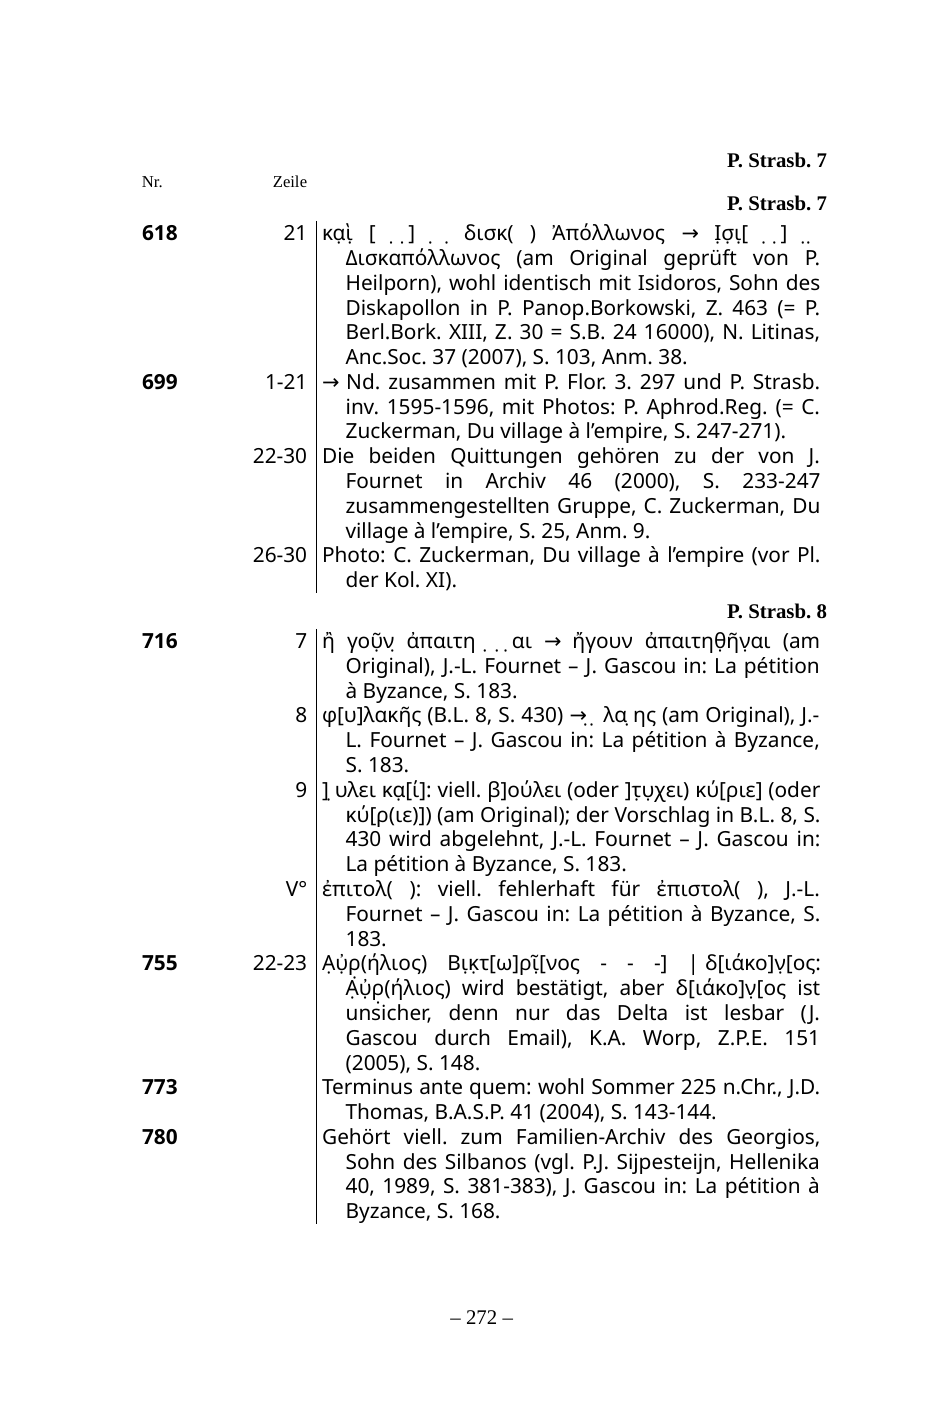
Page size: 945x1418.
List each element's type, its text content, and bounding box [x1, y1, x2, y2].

table_cell 1-21 [224, 370, 316, 444]
table_cell Die beiden Quittungen gehören zu der von J. Fournet in Archiv 46 (2000), S. 233-247 zusammengestellten Gruppe, C. Zuckerman, Du village à l’empire, S. 25, Anm. 9. [317, 444, 827, 543]
table_cell 780 [136, 1125, 316, 1224]
subtitle P. Strasb. 8 [136, 599, 827, 623]
table_cell [136, 444, 224, 543]
table_header 716 [136, 629, 224, 703]
table_cell [136, 877, 224, 951]
table_cell [136, 543, 224, 593]
table_cell Α̣ὐ̣ρ̣(ήλιος) Βι̣κ̣τ[ω]ρῖ̣[νος - - -] | δ[ιάκο]ν̣[ος: Α̣ὐ̣ρ̣(ήλιος) wird bestätigt, aber δ[ιάκο]ν̣[ος ist unsicher, denn nur das Delta ist lesbar (J. Gascou durch Email), K.A. Worp, Z.P.E. 151 (2005), S. 148. [317, 951, 827, 1075]
table_cell 773 [136, 1075, 316, 1124]
table_cell Gehört viell. zum Familien-Archiv des Georgios, Sohn des Silbanos (vgl. P.J. Sijpesteijn, Hellenika 40, 1989, S. 381-383), J. Gascou in: La pétition à Byzance, S. 168. [317, 1125, 827, 1224]
table_cell Photo: C. Zuckerman, Du village à l’empire (vor Pl. der Kol. XI). [317, 543, 827, 593]
table_cell 26-30 [224, 543, 316, 593]
table_cell [136, 778, 224, 877]
table_cell V° [224, 877, 316, 951]
subtitle P. Strasb. 7 [136, 191, 827, 215]
table_cell φ[υ]λακῆς (B.L. 8, S. 430) → ̣ ̣ λα ̣ης (am Original), J.-L. Fournet – J. Gascou in: La pétition à Byzance, S. 183. [317, 703, 827, 777]
table_cell ] ̣υλει κα̣[ί]: viell. β]ούλει (oder ]τ̣υ̣χει) κύ[ριε] (oder κύ[ρ(ιε)]) (am Original); der Vorschlag in B.L. 8, S. 430 wird abgelehnt, J.-L. Fournet – J. Gascou in: La pétition à Byzance, S. 183. [317, 778, 827, 877]
table_cell 22-23 [224, 951, 316, 1075]
table_cell 22-30 [224, 444, 316, 543]
table_header 21 [224, 221, 316, 369]
table_cell [136, 703, 224, 777]
table_header 618 [136, 221, 224, 369]
table_cell 755 [136, 951, 224, 1075]
table_cell 9 [224, 778, 316, 877]
table_cell 699 [136, 370, 224, 444]
table_cell → Nd. zusammen mit P. Flor. 3. 297 und P. Strasb. inv. 1595-1596, mit Photos: P. Aphrod.Reg. (= C. Zuckerman, Du village à l’empire, S. 247-271). [317, 370, 827, 444]
table_cell 8 [224, 703, 316, 777]
table_cell Terminus ante quem: wohl Sommer 225 n.Chr., J.D. Thomas, B.A.S.P. 41 (2004), S. 143-144. [317, 1075, 827, 1124]
table_header κα̣ὶ̣ [ ̣ ̣] ̣ ̣ δισκ( ) Ἀπόλλωνος → Ι̣σ̣ι̣[ ̣ ̣] ̣ ̣ Δισκαπόλλωνος (am Original geprüft von P. Heilporn), wohl identisch mit Isidoros, Sohn des Diskapollon in P. Panop.Borkowski, Z. 463 (= P. Berl.Bork. XIII, Z. 30 = S.B. 24 16000), N. Litinas, Anc.Soc. 37 (2007), S. 103, Anm. 38. [317, 221, 827, 369]
table_cell ἐπιτολ( ): viell. fehlerhaft für ἐπιστολ( ), J.-L. Fournet – J. Gascou in: La pétition à Byzance, S. 183. [317, 877, 827, 951]
table_header 7 [224, 629, 316, 703]
table_header ἢ γοῦ̣ν̣ ἀπαιτη ̣ ̣ ̣αι → ἤγουν ἀπαιτηθ̣ῆν̣αι (am Original), J.-L. Fournet – J. Gascou in: La pétition à Byzance, S. 183. [317, 629, 827, 703]
